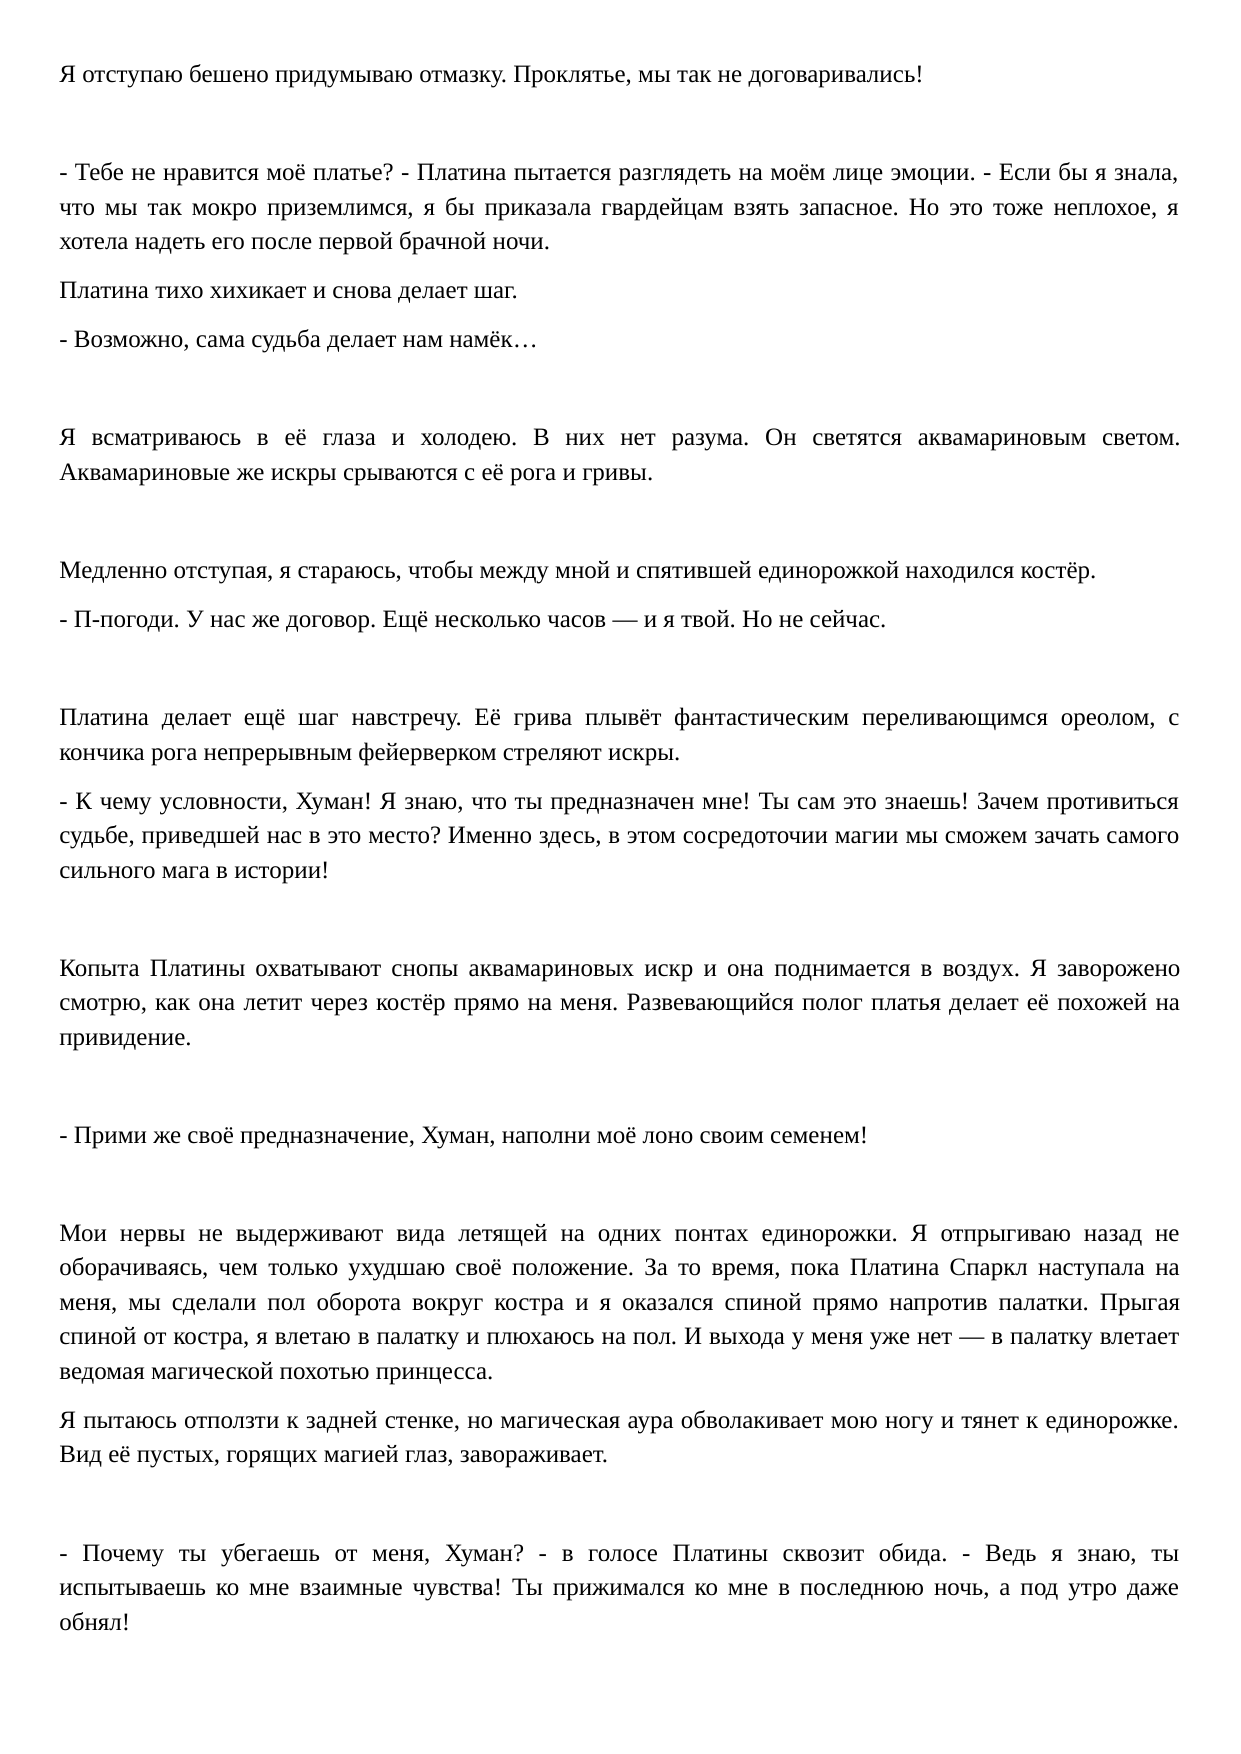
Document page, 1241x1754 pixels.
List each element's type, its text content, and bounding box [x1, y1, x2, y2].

text - П-погоди. У нас же договор. Ещё несколько часов — и я твой. Но не сейчас. [59, 604, 1181, 633]
text - Тебе не нравится моё платье? - Платина пытается разглядеть на моём лице эмоции. - Если бы я знала, что мы так мокро приземлимся, я бы приказала гвардейцам взять запасное. Но это тоже неплохое, я хотела надеть его после первой брачной ночи. [59, 157, 1181, 255]
text - К чему условности, Хуман! Я знаю, что ты предназначен мне! Ты сам это знаешь! Зачем противиться судьбе, приведшей нас в это место? Именно здесь, в этом сосредоточии магии мы сможем зачать самого сильного мага в истории! [59, 786, 1181, 883]
text Копыта Платины охватывают снопы аквамариновых искр и она поднимается в воздух. Я заворожено смотрю, как она летит через костёр прямо на меня. Развевающийся полог платья делает её похожей на привидение. [59, 953, 1181, 1051]
text Я всматриваюсь в её глаза и холодею. В них нет разума. Он светятся аквамариновым светом. Аквамариновые же искры срываются с её рога и гривы. [59, 422, 1181, 486]
text Я пытаюсь отползти к задней стенке, но магическая аура обволакивает мою ногу и тянет к единорожке. Вид её пустых, горящих магией глаз, завораживает. [59, 1405, 1181, 1468]
text Медленно отступая, я стараюсь, чтобы между мной и спятившей единорожкой находился костёр. [59, 555, 1181, 584]
text Платина делает ещё шаг навстречу. Её грива плывёт фантастическим переливающимся ореолом, с кончика рога непрерывным фейерверком стреляют искры. [59, 702, 1181, 765]
text - Почему ты убегаешь от меня, Хуман? - в голосе Платины сквозит обида. - Ведь я знаю, ты испытываешь ко мне взаимные чувства! Ты прижимался ко мне в последнюю ночь, а под утро даже обнял! [59, 1538, 1181, 1635]
text Платина тихо хихикает и снова делает шаг. [59, 275, 1181, 304]
text - Прими же своё предназначение, Хуман, наполни моё лоно своим семенем! [59, 1120, 1181, 1149]
text - Возможно, сама судьба делает нам намёк… [59, 324, 1181, 353]
text Мои нервы не выдерживают вида летящей на одних понтах единорожки. Я отпрыгиваю назад не оборачиваясь, чем только ухудшаю своё положение. За то время, пока Платина Спаркл наступала на меня, мы сделали пол оборота вокруг костра и я оказался спиной прямо напротив палатки. Прыгая спиной от костра, я влетаю в палатку и плюхаюсь на пол. И выхода у меня уже нет — в палатку влетает ведомая магической похотью принцесса. [59, 1218, 1181, 1385]
text Я отступаю бешено придумываю отмазку. Проклятье, мы так не договаривались! [59, 59, 1181, 88]
